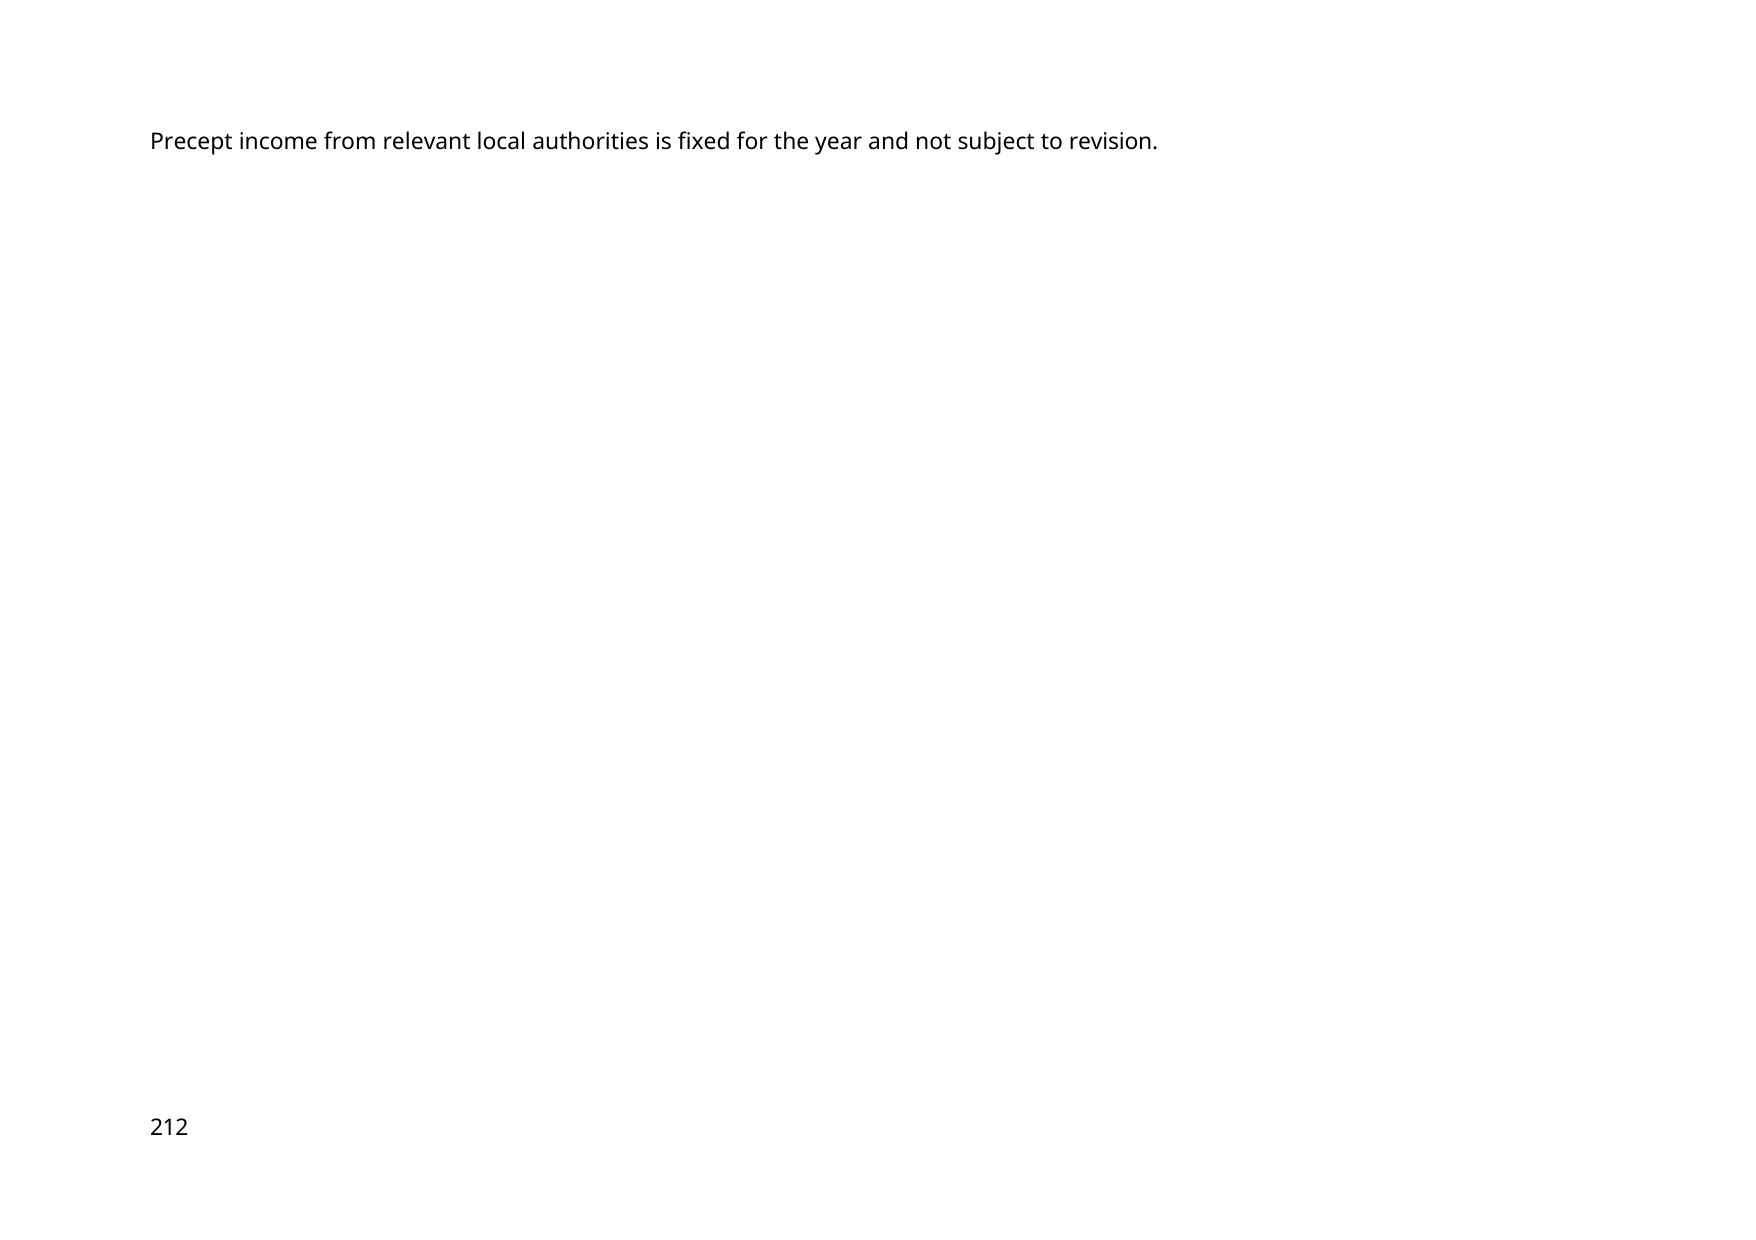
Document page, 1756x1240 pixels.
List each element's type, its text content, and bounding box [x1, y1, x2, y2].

text Precept income from relevant local authorities is fixed for the year and not subject to revision. [150, 125, 1726, 156]
